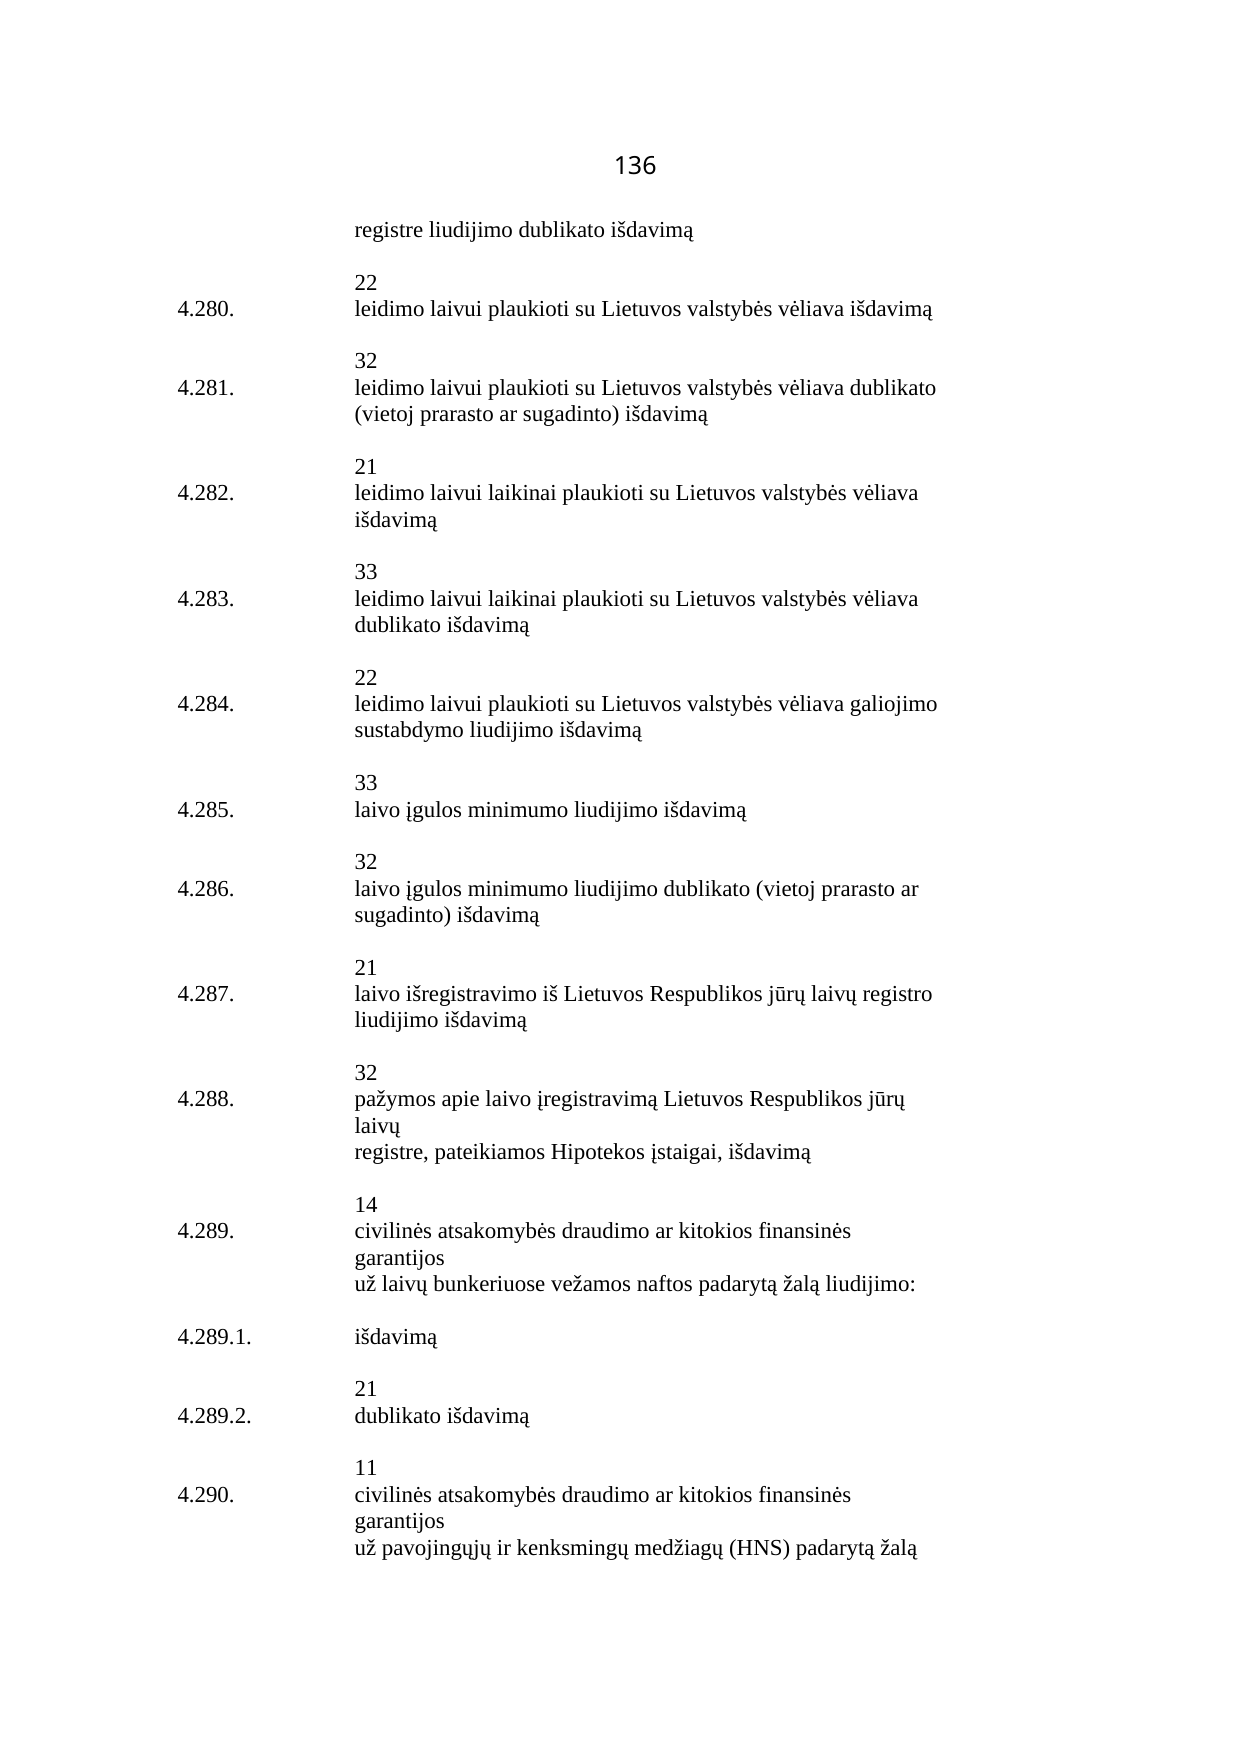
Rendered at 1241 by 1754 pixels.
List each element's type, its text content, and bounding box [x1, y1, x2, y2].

text 4.284. leidimo laivui plaukioti su Lietuvos valstybės vėliava galiojimo [177, 690, 945, 717]
text (vietoj prarasto ar sugadinto) išdavimą 21 [354, 400, 945, 479]
text už laivų bunkeriuose vežamos naftos padarytą žalą liudijimo: [354, 1270, 945, 1323]
text 4.285. laivo įgulos minimumo liudijimo išdavimą 32 [177, 796, 945, 875]
text 4.287. laivo išregistravimo iš Lietuvos Respublikos jūrų laivų registro [177, 980, 945, 1006]
text 4.289.2. dublikato išdavimą 11 [177, 1402, 945, 1481]
text 4.289.1. išdavimą 21 [177, 1323, 945, 1402]
text sustabdymo liudijimo išdavimą 33 [354, 717, 945, 796]
text 4.290. civilinės atsakomybės draudimo ar kitokios finansinės garantijos [177, 1481, 945, 1533]
text 4.283. leidimo laivui laikinai plaukioti su Lietuvos valstybės vėliava [177, 585, 945, 611]
text už pavojingųjų ir kenksmingų medžiagų (HNS) padarytą žalą [354, 1533, 945, 1560]
text 4.281. leidimo laivui plaukioti su Lietuvos valstybės vėliava dublikato [177, 374, 945, 400]
text sugadinto) išdavimą 21 [354, 901, 945, 980]
text liudijimo išdavimą 32 [354, 1006, 945, 1086]
text 4.282. leidimo laivui laikinai plaukioti su Lietuvos valstybės vėliava [177, 479, 945, 506]
text registre liudijimo dublikato išdavimą 22 [354, 216, 945, 295]
text išdavimą 33 [354, 506, 945, 585]
text 4.280. leidimo laivui plaukioti su Lietuvos valstybės vėliava išdavimą 32 [177, 295, 945, 374]
text 4.286. laivo įgulos minimumo liudijimo dublikato (vietoj prarasto ar [177, 875, 945, 901]
text 4.289. civilinės atsakomybės draudimo ar kitokios finansinės garantijos [177, 1217, 945, 1270]
text 4.288. pažymos apie laivo įregistravimą Lietuvos Respublikos jūrų laivų [177, 1086, 945, 1138]
text dublikato išdavimą 22 [354, 611, 945, 690]
text registre, pateikiamos Hipotekos įstaigai, išdavimą 14 [354, 1138, 945, 1217]
